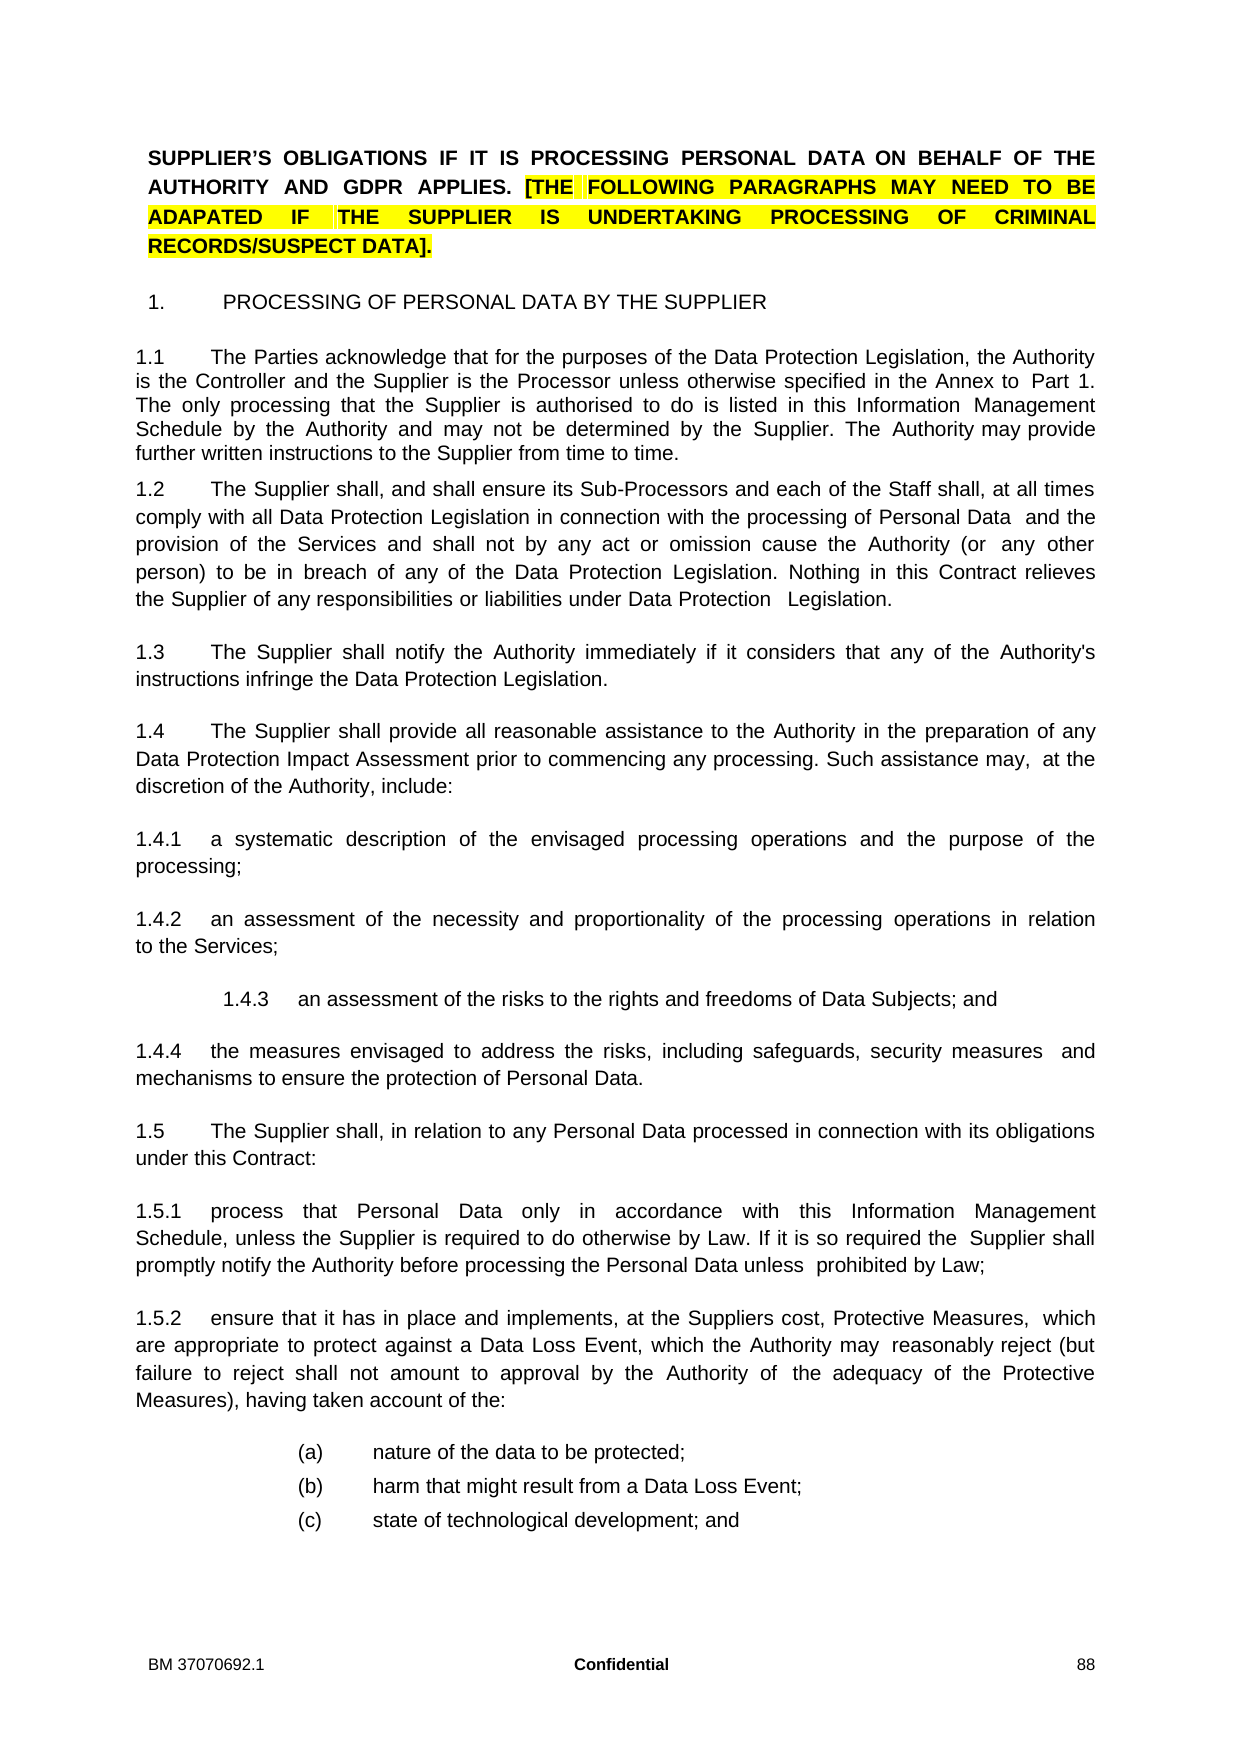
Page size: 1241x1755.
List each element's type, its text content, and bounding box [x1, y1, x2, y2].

list an assessment of the necessity and proportionality of the processing operations in relation to the Services; [135, 907, 1096, 958]
list The Supplier shall, and shall ensure its Sub-Processors and each of the Staff shall, at all times comply with all Data Protection Legislation in connection with the processing of Personal Data and the provision of the Services and shall not by any act or omission cause the Authority (or any other person) to be in breach of any of the Data Protection Legislation. Nothing in this Contract relieves the Supplier of any responsibilities or liabilities under Data Protection Legislation. [135, 477, 1096, 611]
list The Supplier shall notify the Authority immediately if it considers that any of the Authority's instructions infringe the Data Protection Legislation. [135, 640, 1095, 691]
list ensure that it has in place and implements, at the Suppliers cost, Protective Measures, which are appropriate to protect against a Data Loss Event, which the Authority may reasonably reject (but failure to reject shall not amount to approval by the Authority of the adequacy of the Protective Measures), having taken account of the: [135, 1306, 1096, 1412]
list nature of the data to be protected; [298, 1440, 1107, 1464]
list process that Personal Data only in accordance with this Information Management Schedule, unless the Supplier is required to do otherwise by Law. If it is so required the Supplier shall promptly notify the Authority before processing the Personal Data unless prohibited by Law; [135, 1198, 1096, 1277]
list The Parties acknowledge that for the purposes of the Data Protection Legislation, the Authority is the Controller and the Supplier is the Processor unless otherwise specified in the Annex to Part 1. The only processing that the Supplier is authorised to do is listed in this Information Management Schedule by the Authority and may not be determined by the Supplier. The Authority may provide further written instructions to the Supplier from time to time. [135, 344, 1096, 464]
subtitle SUPPLIER’S OBLIGATIONS IF IT IS PROCESSING PERSONAL DATA ON BEHALF OF THE AUTHORITY AND GDPR APPLIES. [THE FOLLOWING PARAGRAPHS MAY NEED TO BE ADAPATED IF THE SUPPLIER IS UNDERTAKING PROCESSING OF CRIMINAL RECORDS/SUSPECT DATA]. [148, 145, 1096, 258]
list PROCESSING OF PERSONAL DATA BY THE SUPPLIER [148, 289, 1107, 313]
list an assessment of the risks to the rights and freedoms of Data Subjects; and [223, 986, 1107, 1010]
list a systematic description of the envisaged processing operations and the purpose of the processing; [135, 827, 1095, 878]
list The Supplier shall, in relation to any Personal Data processed in connection with its obligations under this Contract: [135, 1119, 1096, 1170]
list harm that might result from a Data Loss Event; [298, 1474, 1107, 1498]
list The Supplier shall provide all reasonable assistance to the Authority in the preparation of any Data Protection Impact Assessment prior to commencing any processing. Such assistance may, at the discretion of the Authority, include: [135, 719, 1096, 798]
list the measures envisaged to address the risks, including safeguards, security measures and mechanisms to ensure the protection of Personal Data. [135, 1039, 1096, 1090]
list state of technological development; and [298, 1508, 1107, 1532]
